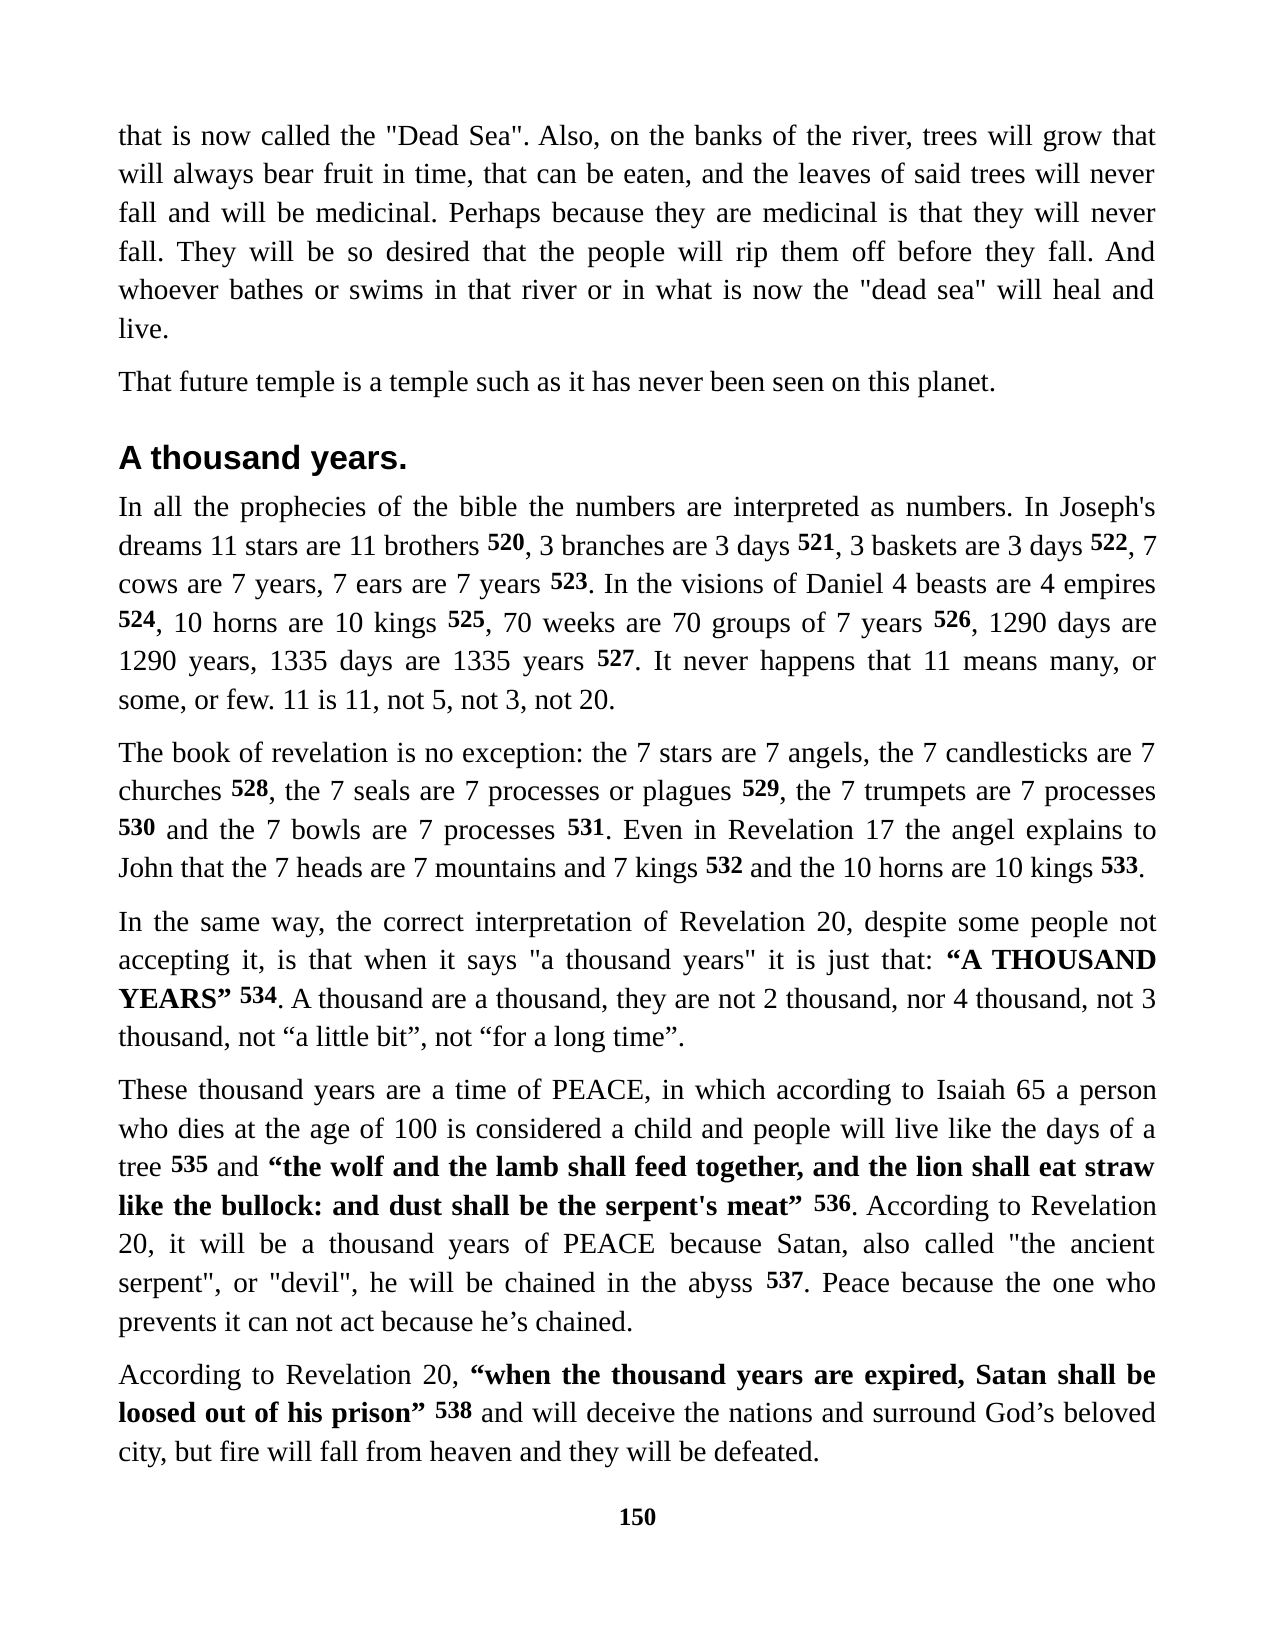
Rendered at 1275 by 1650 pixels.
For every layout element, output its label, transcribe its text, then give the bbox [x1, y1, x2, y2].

subtitle A thousand years. [118, 438, 1157, 477]
text that is now called the "Dead Sea". Also, on the banks of the river, trees will grow that will always bear fruit in time, that can be eaten, and the leaves of said trees will never fall and will be medicinal. Perhaps because they are medicinal is that they will never fall. They will be so desired that the people will rip them off before they fall. And whoever bathes or swims in that river or in what is now the "dead sea" will heal and live. [118, 118, 1157, 344]
text In all the prophecies of the bible the numbers are interpreted as numbers. In Joseph's dreams 11 stars are 11 brothers , 3 branches are 3 days , 3 baskets are 3 days , 7 cows are 7 years, 7 ears are 7 years . In the visions of Daniel 4 beasts are 4 empires , 10 horns are 10 kings , 70 weeks are 70 groups of 7 years , 1290 days are 1290 years, 1335 days are 1335 years . It never happens that 11 means many, or some, or few. 11 is 11, not 5, not 3, not 20. [118, 489, 1157, 715]
text In the same way, the correct interpretation of Revelation 20, despite some people not accepting it, is that when it says "a thousand years" it is just that: “A THOUSAND YEARS” . A thousand are a thousand, they are not 2 thousand, nor 4 thousand, not 3 thousand, not “a little bit”, not “for a long time”. [118, 904, 1157, 1053]
text The book of revelation is no exception: the 7 stars are 7 angels, the 7 candlesticks are 7 churches , the 7 seals are 7 processes or plagues , the 7 trumpets are 7 processes and the 7 bowls are 7 processes . Even in Revelation 17 the angel explains to John that the 7 heads are 7 mountains and 7 kings and the 10 horns are 10 kings . [118, 735, 1157, 884]
text That future temple is a temple such as it has never been seen on this planet. [118, 364, 1157, 397]
text According to Revelation 20, “when the thousand years are expired, Satan shall be loosed out of his prison” and will deceive the nations and surround God’s beloved city, but fire will fall from heaven and they will be defeated. [118, 1357, 1157, 1467]
text These thousand years are a time of PEACE, in which according to Isaiah 65 a person who dies at the age of 100 is considered a child and people will live like the days of a tree and “the wolf and the lamb shall feed together, and the lion shall eat straw like the bullock: and dust shall be the serpent's meat” . According to Revelation 20, it will be a thousand years of PEACE because Satan, also called "the ancient serpent", or "devil", he will be chained in the abyss . Peace because the one who prevents it can not act because he’s chained. [118, 1072, 1157, 1337]
